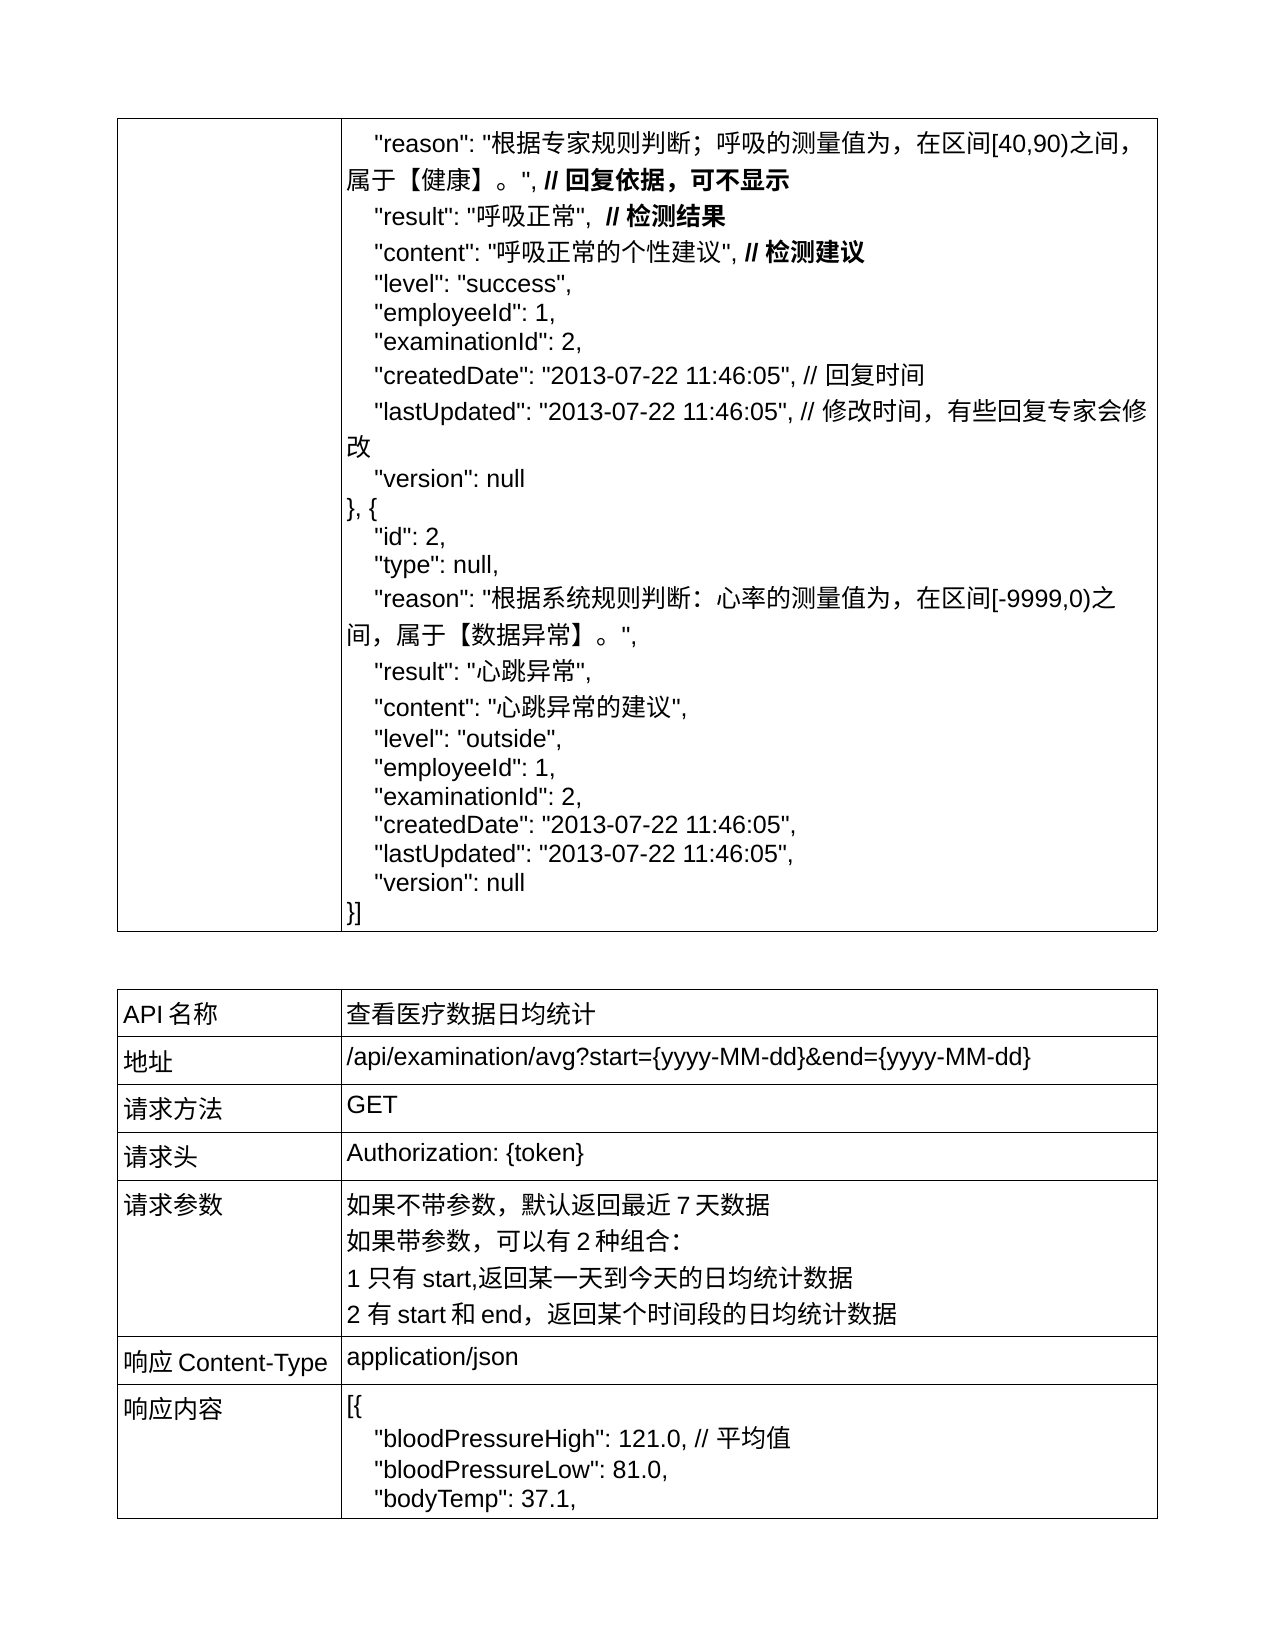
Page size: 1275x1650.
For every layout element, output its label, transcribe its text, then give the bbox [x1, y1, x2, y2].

table_cell 如果不带参数，默认返回最近7天数据 如果带参数，可以有2种组合： 1 只有start,返回某一天到今天的日均统计数据 2 有start和end，返回某个时间段的日均统计数据 [342, 1181, 1157, 1336]
table_cell "reason": "根据专家规则判断；呼吸的测量值为，在区间[40,90)之间，属于【健康】。", // 回复依据，可不显示 "result": "呼吸正常", // 检测结果 "content": "呼吸正常的个性建议", // 检测建议 "level": "success", "employeeId": 1, "examinationId": 2, "createdDate": "2013-07-22 11:46:05", // 回复时间 "lastUpdated": "2013-07-22 11:46:05", // 修改时间，有些回复专家会修改 "version": null }, { "id": 2, "type": null, "reason": "根据系统规则判断：心率的测量值为，在区间[-9999,0)之间，属于【数据异常】。", "result": "心跳异常", "content": "心跳异常的建议", "level": "outside", "employeeId": 1, "examinationId": 2, "createdDate": "2013-07-22 11:46:05", "lastUpdated": "2013-07-22 11:46:05", "version": null }] [342, 119, 1157, 931]
table_cell [118, 119, 341, 931]
table_cell Authorization: {token} [342, 1133, 1157, 1180]
table_cell 响应内容 [118, 1385, 341, 1518]
table_cell 请求头 [118, 1133, 341, 1180]
table_cell [{ "bloodPressureHigh": 121.0, // 平均值 "bloodPressureLow": 81.0, "bodyTemp": 37.1, [342, 1385, 1157, 1518]
table_cell 地址 [118, 1037, 341, 1084]
table_cell 响应Content-Type [118, 1337, 341, 1384]
table_cell application/json [342, 1337, 1157, 1384]
table_cell 请求方法 [118, 1085, 341, 1132]
table_header 查看医疗数据日均统计 [342, 990, 1157, 1036]
table_header API名称 [118, 990, 341, 1036]
table_cell 请求参数 [118, 1181, 341, 1336]
table_cell /api/examination/avg?start={yyyy-MM-dd}&end={yyyy-MM-dd} [342, 1037, 1157, 1084]
table_cell GET [342, 1085, 1157, 1132]
